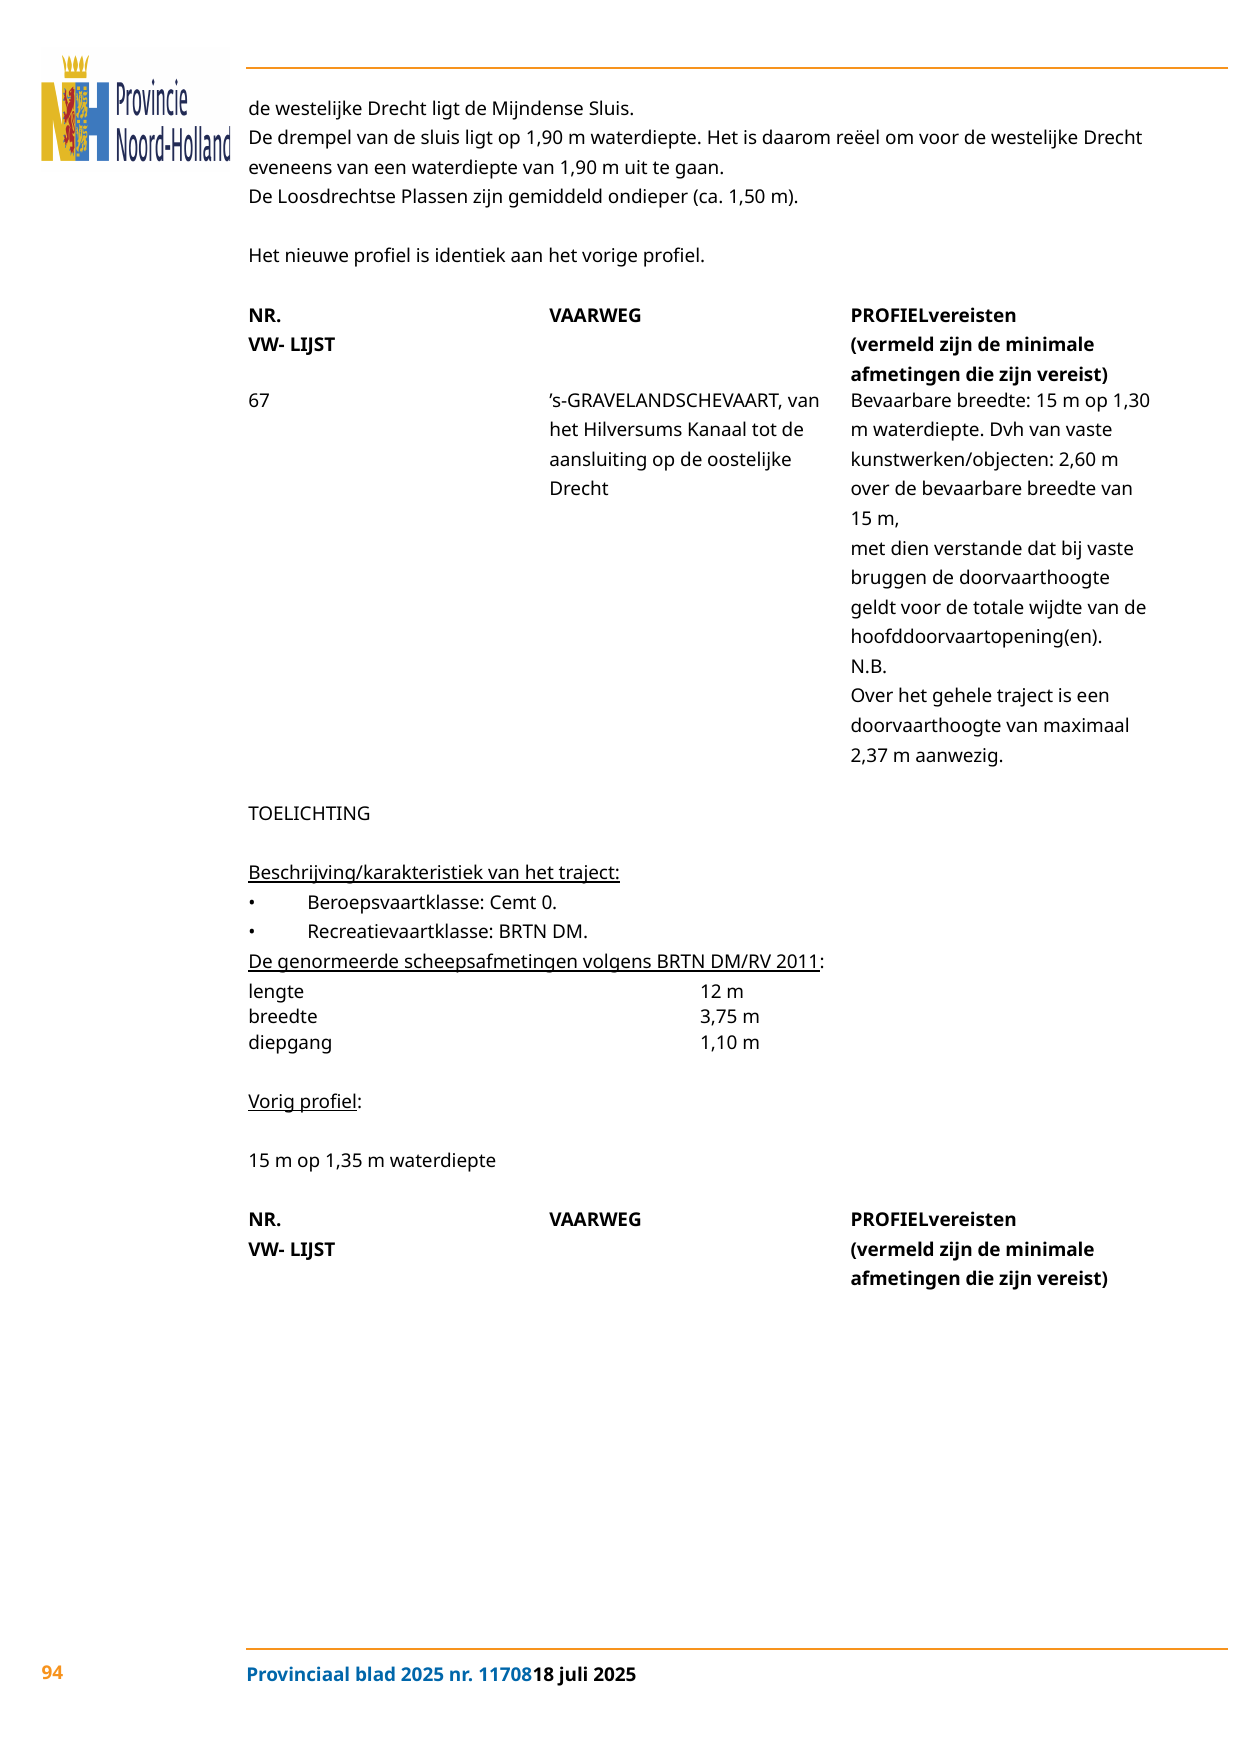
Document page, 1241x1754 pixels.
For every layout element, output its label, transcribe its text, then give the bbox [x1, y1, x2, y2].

table_header NR. VW- LIJST [248, 1206, 549, 1291]
table_cell diepgang [248, 1030, 700, 1055]
table_header 12 m [700, 978, 1152, 1004]
text Beschrijving/karakteristiek van het traject: [248, 859, 1152, 885]
table_header VAARWEG [549, 1206, 850, 1291]
text Het nieuwe profiel is identiek aan het vorige profiel. [248, 243, 1152, 268]
text De Loosdrechtse Plassen zijn gemiddeld ondieper (ca. 1,50 m). [248, 183, 1152, 209]
table_header PROFIELvereisten (vermeld zijn de minimale afmetingen die zijn vereist) [850, 1206, 1152, 1291]
table_cell breedte [248, 1004, 700, 1029]
text TOELICHTING [248, 800, 1152, 826]
table_header NR. VW- LIJST [248, 302, 549, 387]
table_header lengte [248, 978, 700, 1004]
table_cell Bevaarbare breedte: 15 m op 1,30 m waterdiepte. Dvh van vaste kunstwerken/objecten: 2,60 m over de bevaarbare breedte van 15 m, met dien verstande dat bij vaste bruggen de doorvaarthoogte geldt voor de totale wijdte van de hoofddoorvaartopening(en). N.B. Over het gehele traject is een doorvaarthoogte van maximaal 2,37 m aanwezig. [850, 387, 1152, 768]
table_cell 1,10 m [700, 1030, 1152, 1055]
table_cell ’s-GRAVELANDSCHEVAART, van het Hilversums Kanaal tot de aansluiting op de oostelijke Drecht [549, 387, 850, 768]
table_header PROFIELvereisten (vermeld zijn de minimale afmetingen die zijn vereist) [850, 302, 1152, 387]
text De genormeerde scheepsafmetingen volgens BRTN DM/RV 2011: [248, 948, 1152, 974]
list Beroepsvaartklasse: Cemt 0. [248, 889, 1152, 915]
list Recreatievaartklasse: BRTN DM. [248, 919, 1152, 944]
picture [41, 47, 231, 172]
table_cell 3,75 m [700, 1004, 1152, 1029]
text de westelijke Drecht ligt de Mijndense Sluis. [248, 95, 1152, 121]
text De drempel van de sluis ligt op 1,90 m waterdiepte. Het is daarom reëel om voor de westelijke Drecht eveneens van een waterdiepte van 1,90 m uit te gaan. [248, 124, 1152, 180]
table_header VAARWEG [549, 302, 850, 387]
text Vorig profiel: [248, 1088, 1152, 1114]
table_cell 67 [248, 387, 549, 768]
text 15 m op 1,35 m waterdiepte [248, 1147, 1152, 1173]
